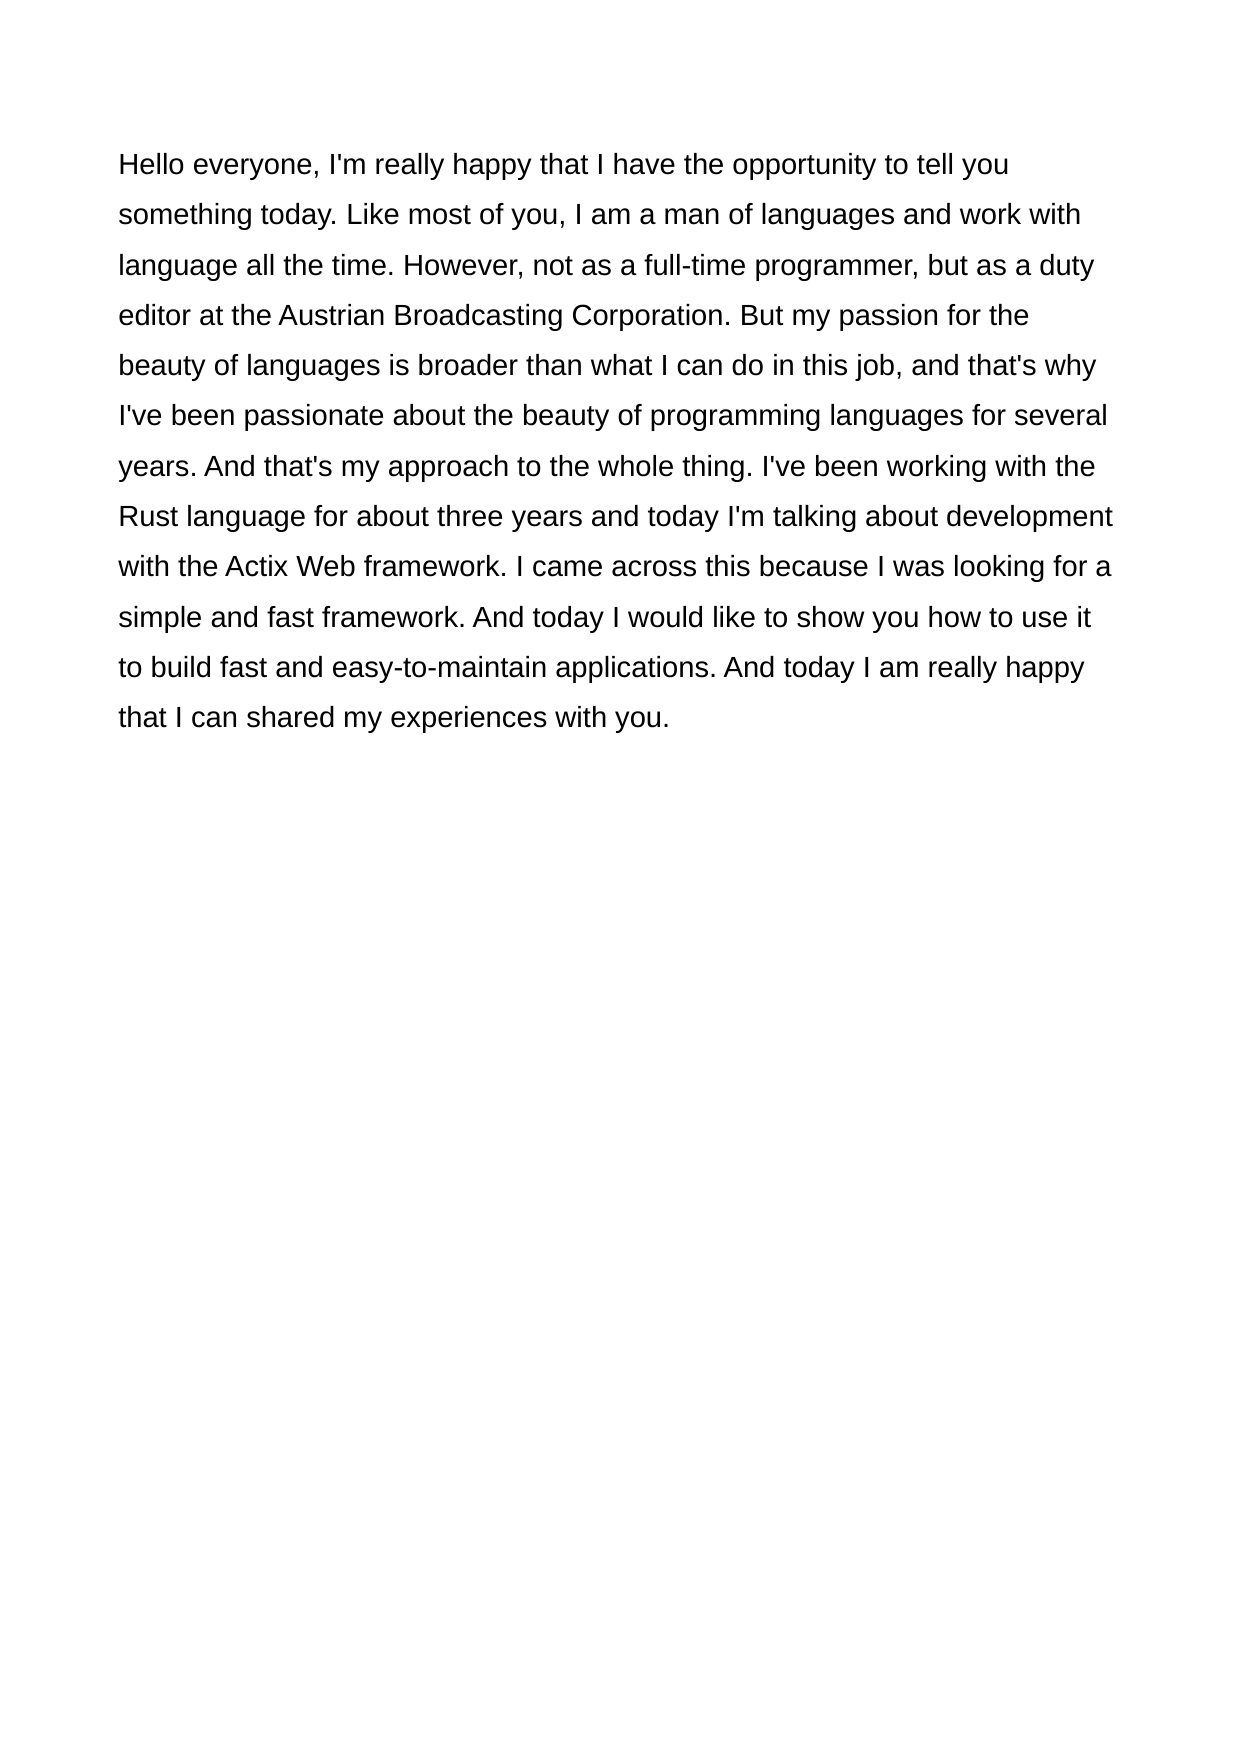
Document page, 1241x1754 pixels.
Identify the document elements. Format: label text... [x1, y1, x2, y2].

text Hello everyone, I'm really happy that I have the opportunity to tell you something today. Like most of you, I am a man of languages and work with language all the time. However, not as a full-time programmer, but as a duty editor at the Austrian Broadcasting Corporation. But my passion for the beauty of languages is broader than what I can do in this job, and that's why I've been passionate about the beauty of programming languages for several years. And that's my approach to the whole thing. I've been working with the Rust language for about three years and today I'm talking about development with the Actix Web framework. I came across this because I was looking for a simple and fast framework. And today I would like to show you how to use it to build fast and easy-to-maintain applications. And today I am really happy that I can shared my experiences with you. [118, 147, 1122, 734]
